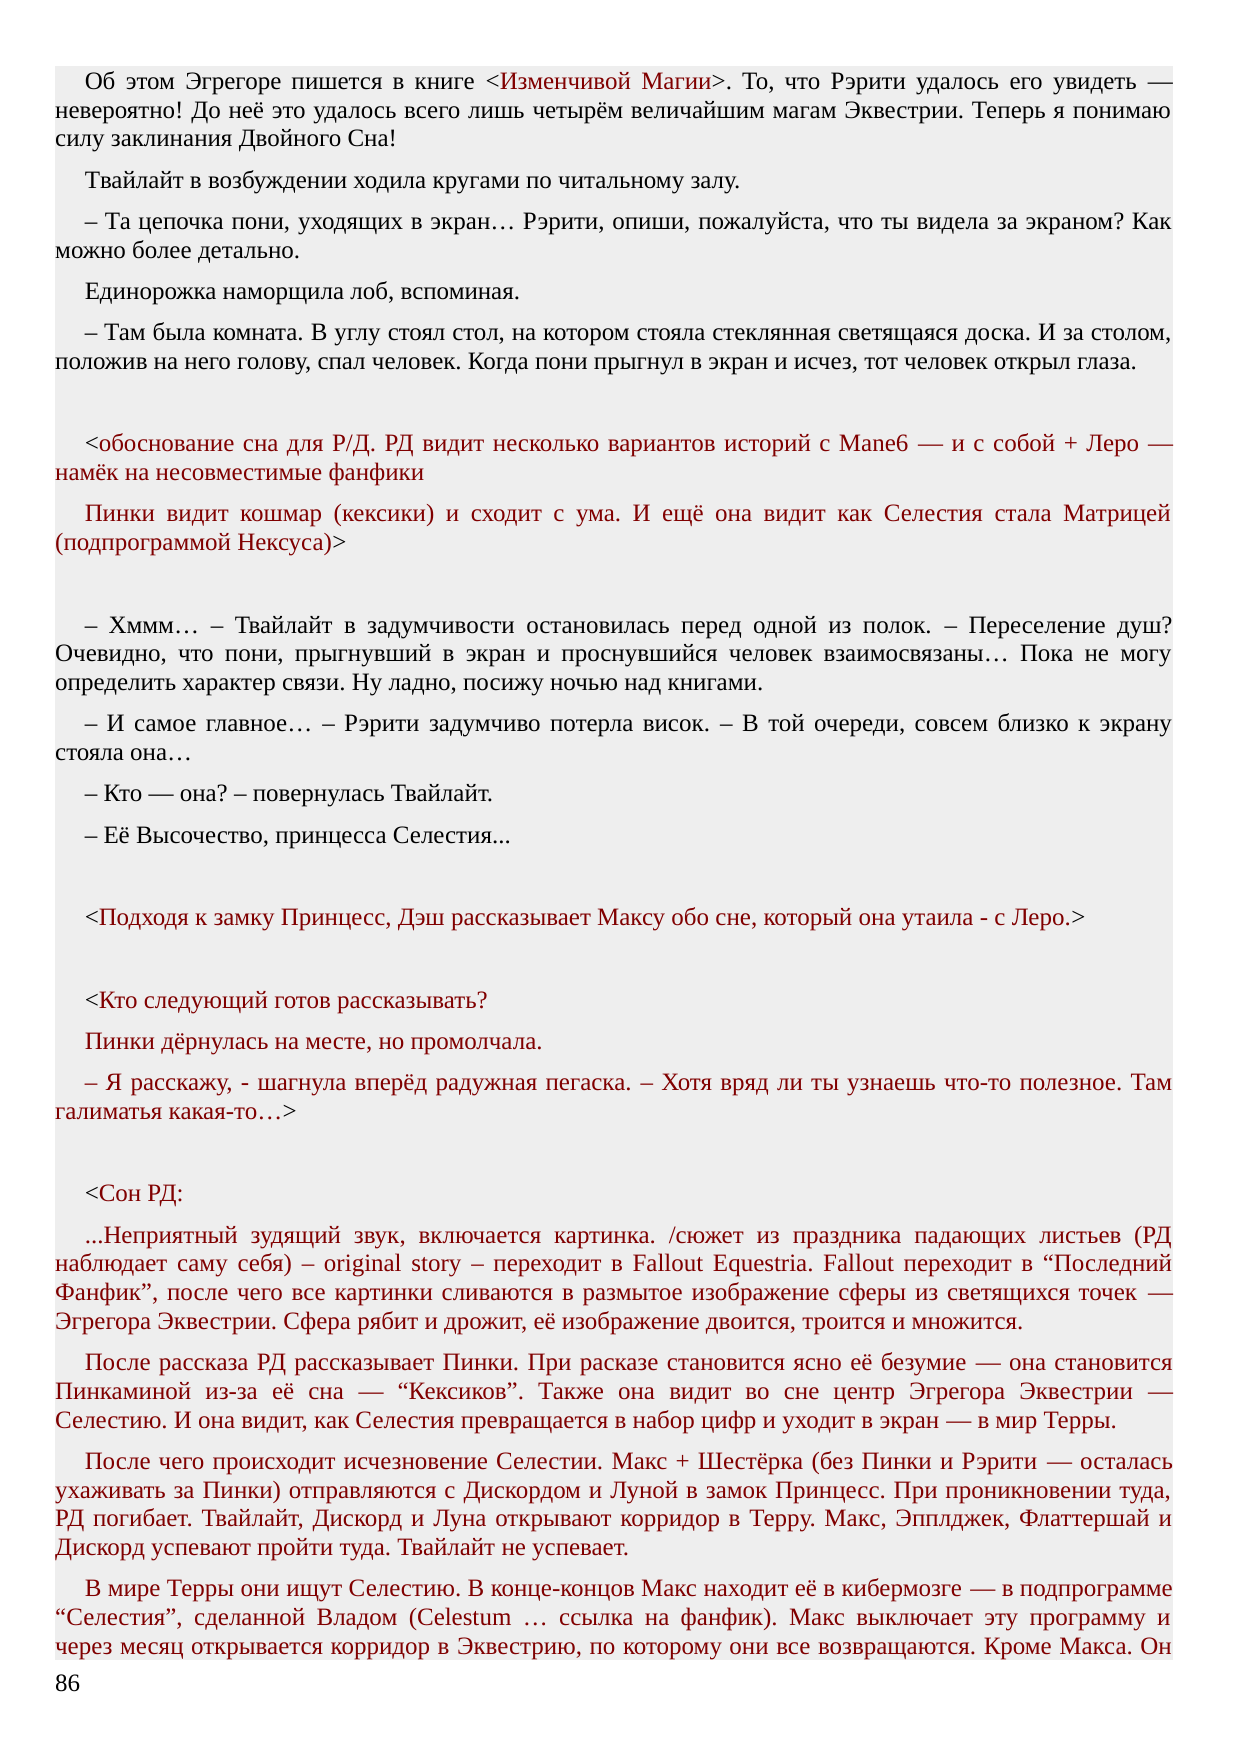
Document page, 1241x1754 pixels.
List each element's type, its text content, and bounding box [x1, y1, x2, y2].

text ...Неприятный зудящий звук, включается картинка. /сюжет из праздника падающих листьев (РД наблюдает саму себя) – original story – переходит в Fallout Equestria. Fallout переходит в “Последний Фанфик”, после чего все картинки сливаются в размытое изображение сферы из светящихся точек — Эгрегора Эквестрии. Сфера рябит и дрожит, её изображение двоится, троится и множится. [55, 1220, 1173, 1335]
text <Кто следующий готов рассказывать? [55, 985, 1173, 1013]
text Об этом Эгрегоре пишется в книге <Изменчивой Магии>. То, что Рэрити удалось его увидеть — невероятно! До неё это удалось всего лишь четырём величайшим магам Эквестрии. Теперь я понимаю силу заклинания Двойного Сна! [55, 66, 1173, 152]
text – Там была комната. В углу стоял стол, на котором стояла стеклянная светящаяся доска. И за столом, положив на него голову, спал человек. Когда пони прыгнул в экран и исчез, тот человек открыл глаза. [55, 317, 1173, 375]
text В мире Терры они ищут Селестию. В конце-концов Макс находит её в кибермозге — в подпрограмме “Селестия”, сделанной Владом (Celestum … ссылка на фанфик). Макс выключает эту программу и через месяц открывается корридор в Эквестрию, по которому они все возвращаются. Кроме Макса. Он [55, 1573, 1173, 1660]
text – И самое главное… – Рэрити задумчиво потерла висок. – В той очереди, совсем близко к экрану стояла она… [55, 708, 1173, 766]
text После рассказа РД рассказывает Пинки. При расказе становится ясно её безумие — она становится Пинкаминой из-за её сна — “Кексиков”. Также она видит во сне центр Эгрегора Эквестрии — Селестию. И она видит, как Селестия превращается в набор цифр и уходит в экран — в мир Терры. [55, 1347, 1173, 1433]
text Единорожка наморщила лоб, вспоминая. [55, 276, 1173, 305]
text Пинки дёрнулась на месте, но промолчала. [55, 1026, 1173, 1055]
text – Её Высочество, принцесса Селестия... [55, 820, 1173, 848]
text – Та цепочка пони, уходящих в экран… Рэрити, опиши, пожалуйста, что ты видела за экраном? Как можно более детально. [55, 206, 1173, 263]
text Твайлайт в возбуждении ходила кругами по читальному залу. [55, 165, 1173, 193]
text – Хммм… – Твайлайт в задумчивости остановилась перед одной из полок. – Переселение душ? Очевидно, что пони, прыгнувший в экран и проснувшийся человек взаимосвязаны… Пока не могу определить характер связи. Ну ладно, посижу ночью над книгами. [55, 610, 1173, 696]
text <Сон РД: [55, 1178, 1173, 1207]
text После чего происходит исчезновение Селестии. Макс + Шестёрка (без Пинки и Рэрити — осталась ухаживать за Пинки) отправляются с Дискордом и Луной в замок Принцесс. При проникновении туда, РД погибает. Твайлайт, Дискорд и Луна открывают корридор в Терру. Макс, Эпплджек, Флаттершай и Дискорд успевают пройти туда. Твайлайт не успевает. [55, 1446, 1173, 1561]
text – Кто — она? – повернулась Твайлайт. [55, 778, 1173, 807]
text Пинки видит кошмар (кексики) и сходит с ума. И ещё она видит как Селестия стала Матрицей (подпрограммой Нексуса)> [55, 498, 1173, 556]
text <обоснование сна для Р/Д. РД видит несколько вариантов историй с Mane6 — и с собой + Леро — намёк на несовместимые фанфики [55, 428, 1173, 486]
text – Я расскажу, - шагнула вперёд радужная пегаска. – Хотя вряд ли ты узнаешь что-то полезное. Там галиматья какая-то…> [55, 1067, 1173, 1125]
text <Подходя к замку Принцесс, Дэш рассказывает Максу обо сне, который она утаила - с Леро.> [55, 902, 1173, 931]
